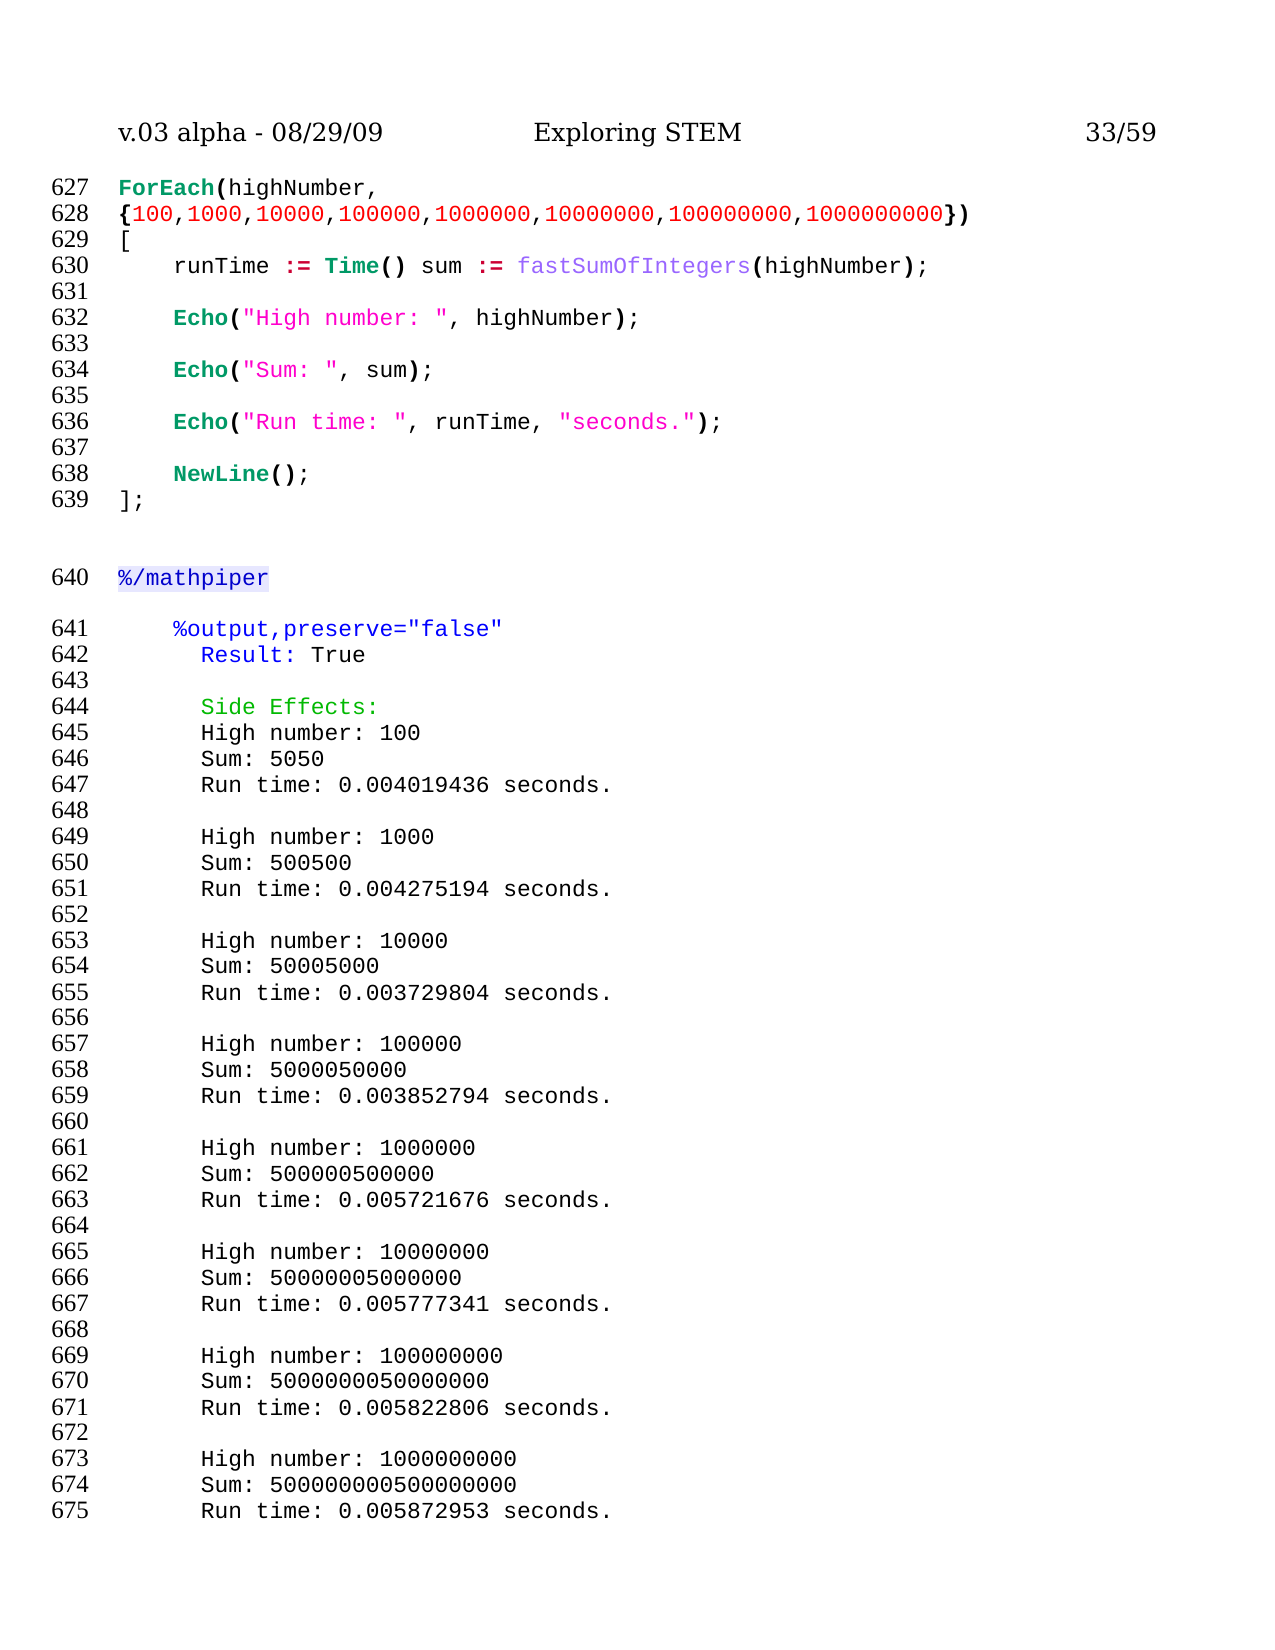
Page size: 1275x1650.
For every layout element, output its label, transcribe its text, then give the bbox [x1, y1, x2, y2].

text Side Effects: [118, 696, 1157, 721]
text %/mathpiper [118, 566, 1157, 592]
text Sum: 500000000500000000 [118, 1474, 1157, 1499]
text Run time: 0.005872953 seconds. [118, 1499, 1157, 1526]
text Sum: 50000005000000 [118, 1266, 1157, 1292]
text Echo("Run time: ", runTime, "seconds."); [118, 410, 1157, 436]
text High number: 1000 [118, 825, 1157, 851]
text Result: True [118, 644, 1157, 669]
text High number: 10000000 [118, 1240, 1157, 1266]
text NewLine(); [118, 462, 1157, 488]
text Echo("High number: ", highNumber); [118, 306, 1157, 332]
text High number: 100000 [118, 1033, 1157, 1059]
text Sum: 5000000050000000 [118, 1370, 1157, 1396]
text Run time: 0.004019436 seconds. [118, 773, 1157, 799]
text Sum: 5050 [118, 747, 1157, 773]
text High number: 1000000 [118, 1136, 1157, 1162]
text ]; [118, 488, 1157, 514]
text Run time: 0.005721676 seconds. [118, 1188, 1157, 1214]
text Echo("Sum: ", sum); [118, 358, 1157, 384]
text runTime := Time() sum := fastSumOfIntegers(highNumber); [118, 254, 1157, 281]
text Sum: 5000050000 [118, 1059, 1157, 1084]
text [ [118, 229, 1157, 254]
text High number: 1000000000 [118, 1448, 1157, 1474]
text Run time: 0.004275194 seconds. [118, 877, 1157, 903]
text %output,preserve="false" [118, 618, 1157, 644]
text Sum: 50005000 [118, 955, 1157, 981]
text Sum: 500000500000 [118, 1162, 1157, 1188]
text High number: 100 [118, 721, 1157, 747]
text Run time: 0.003852794 seconds. [118, 1084, 1157, 1111]
text Sum: 500500 [118, 851, 1157, 877]
text Run time: 0.005777341 seconds. [118, 1292, 1157, 1318]
text Run time: 0.005822806 seconds. [118, 1396, 1157, 1422]
text High number: 100000000 [118, 1344, 1157, 1370]
text Run time: 0.003729804 seconds. [118, 981, 1157, 1007]
text ForEach(highNumber, {100,1000,10000,100000,1000000,10000000,100000000,1000000000}) [118, 177, 1157, 229]
text High number: 10000 [118, 929, 1157, 955]
